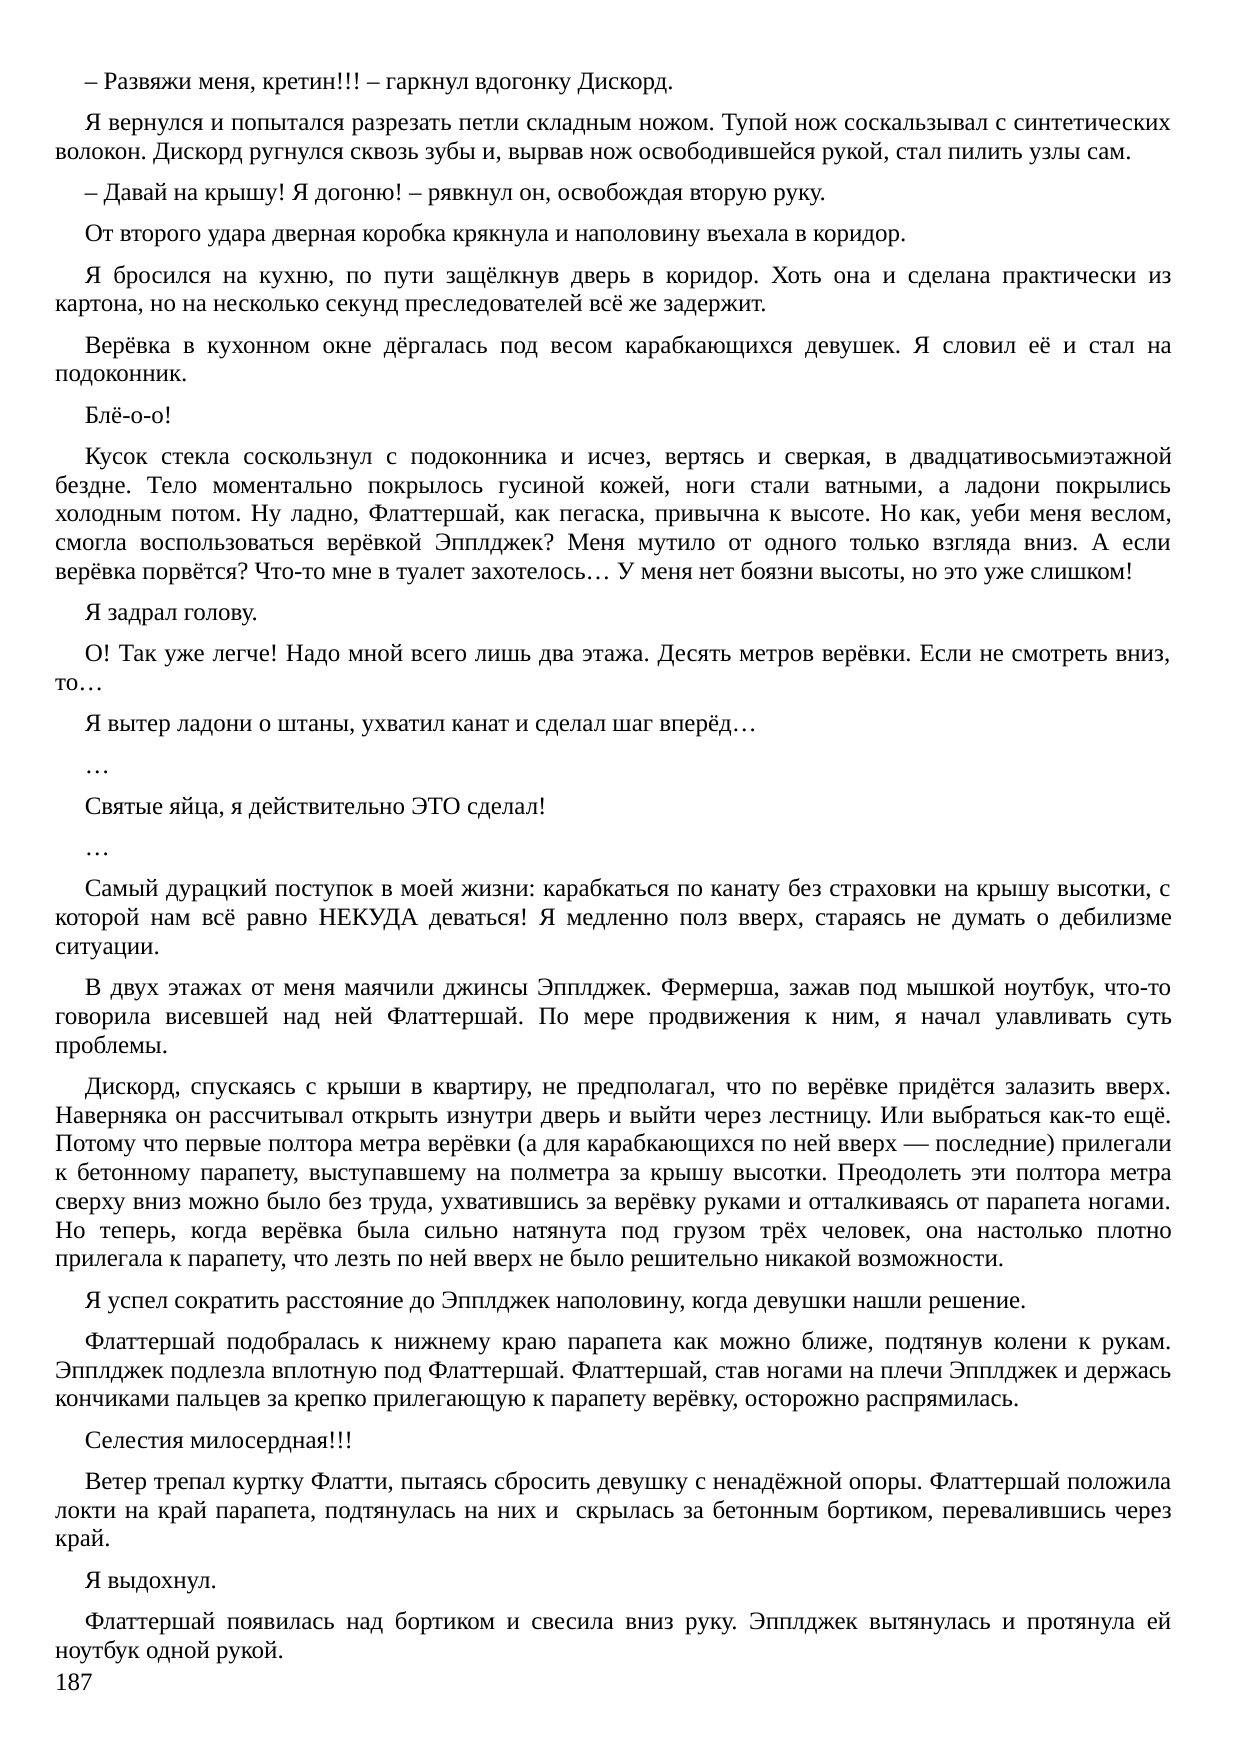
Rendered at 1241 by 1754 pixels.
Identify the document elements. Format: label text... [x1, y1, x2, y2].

text … [55, 832, 1173, 861]
text Дискорд, спускаясь с крыши в квартиру, не предполагал, что по верёвке придётся залазить вверх. Наверняка он рассчитывал открыть изнутри дверь и выйти через лестницу. Или выбраться как-то ещё. Потому что первые полтора метра верёвки (а для карабкающихся по ней вверх — последние) прилегали к бетонному парапету, выступавшему на полметра за крышу высотки. Преодолеть эти полтора метра сверху вниз можно было без труда, ухватившись за верёвку руками и отталкиваясь от парапета ногами. Но теперь, когда верёвка была сильно натянута под грузом трёх человек, она настолько плотно прилегала к парапету, что лезть по ней вверх не было решительно никакой возможности. [55, 1071, 1173, 1272]
text – Давай на крышу! Я догоню! – рявкнул он, освобождая вторую руку. [55, 177, 1173, 206]
text Я задрал голову. [55, 597, 1173, 626]
text О! Так уже легче! Надо мной всего лишь два этажа. Десять метров верёвки. Если не смотреть вниз, то… [55, 638, 1173, 696]
text Селестия милосердная!!! [55, 1425, 1173, 1453]
text Я выдохнул. [55, 1565, 1173, 1593]
text Блё-о-о! [55, 400, 1173, 428]
text Флаттершай появилась над бортиком и свесила вниз руку. Эпплджек вытянулась и протянула ей ноутбук одной рукой. [55, 1606, 1173, 1663]
text – Развяжи меня, кретин!!! – гаркнул вдогонку Дискорд. [55, 66, 1173, 95]
text Кусок стекла соскользнул с подоконника и исчез, вертясь и сверкая, в двадцативосьмиэтажной бездне. Тело моментально покрылось гусиной кожей, ноги стали ватными, а ладони покрылись холодным потом. Ну ладно, Флаттершай, как пегаска, привычна к высоте. Но как, уеби меня веслом, смогла воспользоваться верёвкой Эпплджек? Меня мутило от одного только взгляда вниз. А если верёвка порвётся? Что-то мне в туалет захотелось… У меня нет боязни высоты, но это уже слишком! [55, 441, 1173, 585]
text Я вернулся и попытался разрезать петли складным ножом. Тупой нож соскальзывал с синтетических волокон. Дискорд ругнулся сквозь зубы и, вырвав нож освободившейся рукой, стал пилить узлы сам. [55, 107, 1173, 165]
text В двух этажах от меня маячили джинсы Эпплджек. Фермерша, зажав под мышкой ноутбук, что-то говорила висевшей над ней Флаттершай. По мере продвижения к ним, я начал улавливать суть проблемы. [55, 972, 1173, 1058]
text Ветер трепал куртку Флатти, пытаясь сбросить девушку с ненадёжной опоры. Флаттершай положила локти на край парапета, подтянулась на них и скрылась за бетонным бортиком, перевалившись через край. [55, 1466, 1173, 1552]
text От второго удара дверная коробка крякнула и наполовину въехала в коридор. [55, 218, 1173, 247]
text Я вытер ладони о штаны, ухватил канат и сделал шаг вперёд… [55, 708, 1173, 737]
text Святые яйца, я действительно ЭТО сделал! [55, 791, 1173, 820]
text Я бросился на кухню, по пути защёлкнув дверь в коридор. Хоть она и сделана практически из картона, но на несколько секунд преследователей всё же задержит. [55, 260, 1173, 317]
text Самый дурацкий поступок в моей жизни: карабкаться по канату без страховки на крышу высотки, с которой нам всё равно НЕКУДА деваться! Я медленно полз вверх, стараясь не думать о дебилизме ситуации. [55, 873, 1173, 960]
text Я успел сократить расстояние до Эпплджек наполовину, когда девушки нашли решение. [55, 1285, 1173, 1313]
text Флаттершай подобралась к нижнему краю парапета как можно ближе, подтянув колени к рукам. Эпплджек подлезла вплотную под Флаттершай. Флаттершай, став ногами на плечи Эпплджек и держась кончиками пальцев за крепко прилегающую к парапету верёвку, осторожно распрямилась. [55, 1326, 1173, 1412]
text … [55, 750, 1173, 778]
text Верёвка в кухонном окне дёргалась под весом карабкающихся девушек. Я словил её и стал на подоконник. [55, 330, 1173, 387]
